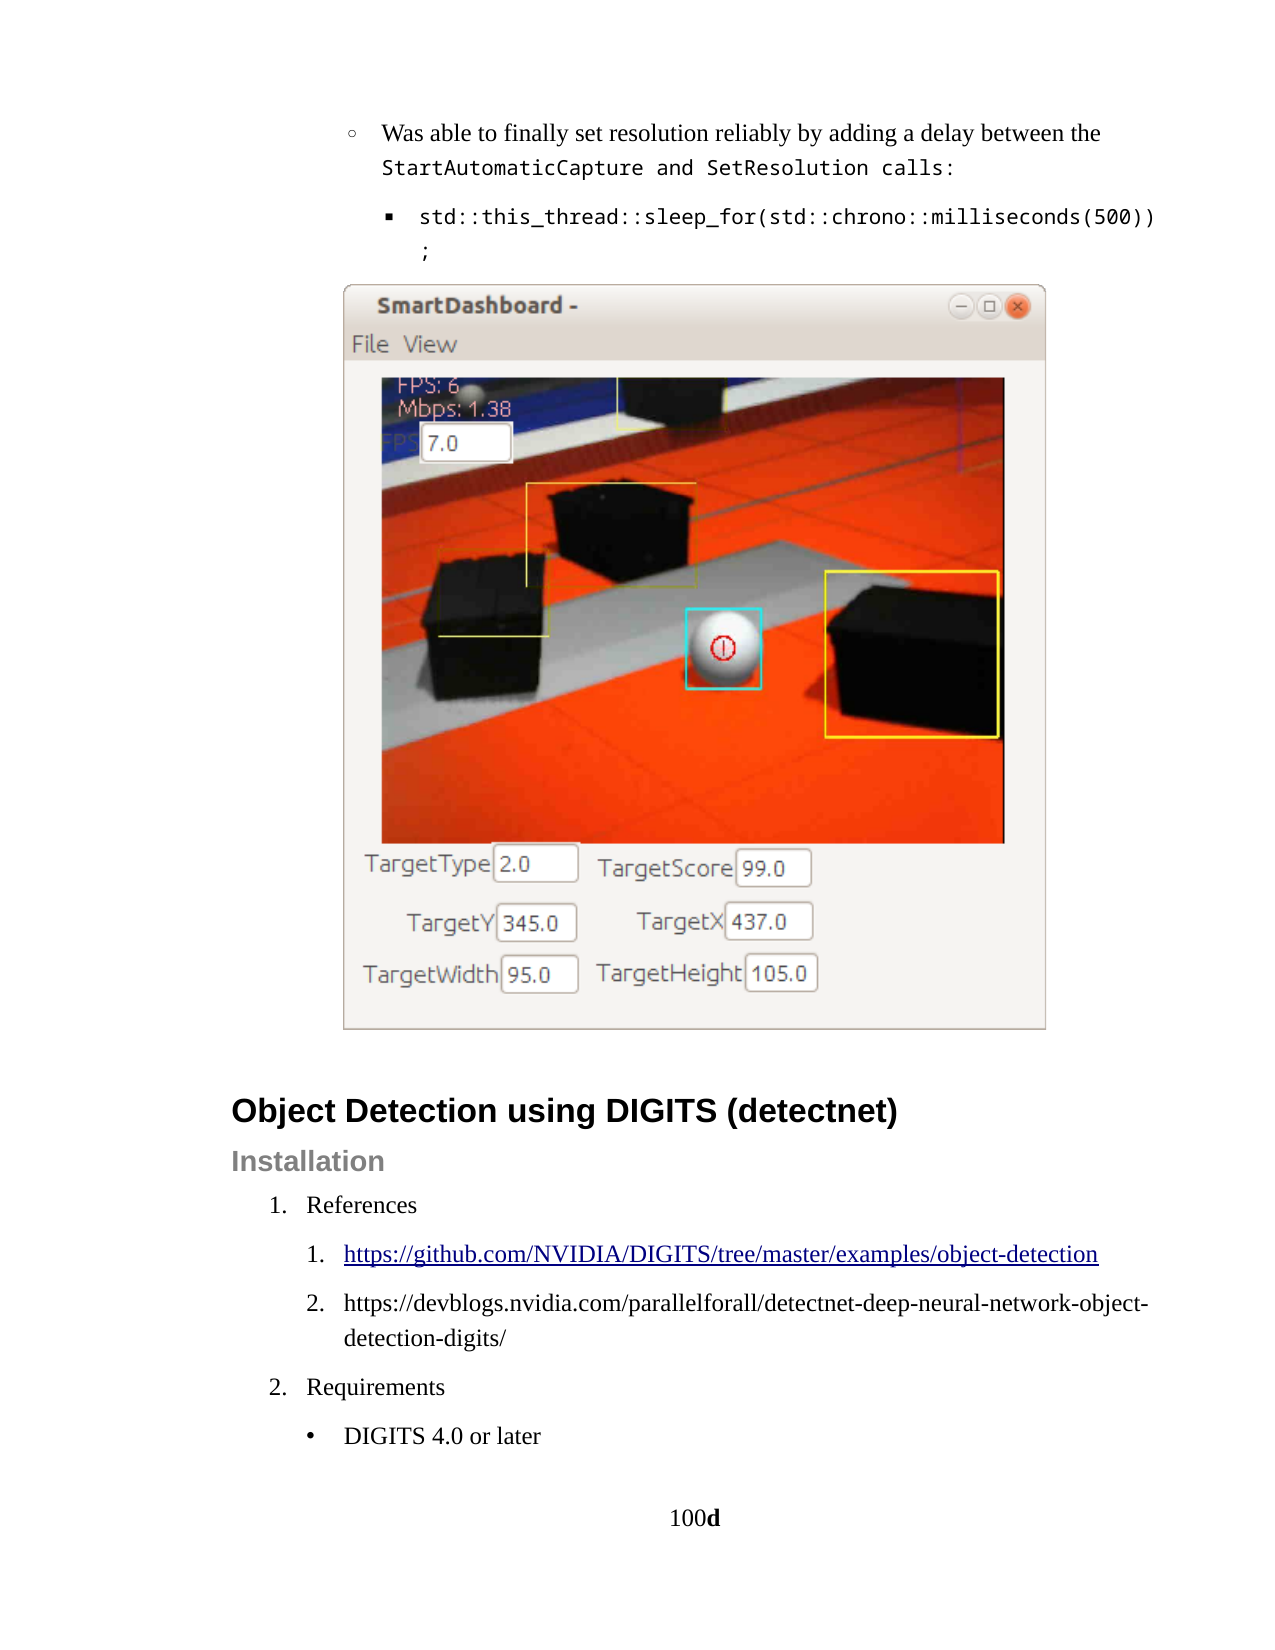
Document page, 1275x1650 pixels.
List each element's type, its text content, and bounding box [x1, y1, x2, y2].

picture [343, 284, 1047, 1030]
list https://github.com/NVIDIA/DIGITS/tree/master/examples/object-detection [306, 1239, 1158, 1268]
list Was able to finally set resolution reliably by adding a delay between the StartAutomaticCapture and SetResolution calls: [344, 118, 1158, 182]
list DIGITS 4.0 or later [306, 1421, 1158, 1449]
subtitle Installation [231, 1144, 1158, 1178]
subtitle Object Detection using DIGITS (detectnet) [231, 1091, 1158, 1129]
list Requirements [269, 1372, 1158, 1401]
list References [269, 1190, 1158, 1219]
list std::this_thread::sleep_for(std::chrono::milliseconds(500)); [381, 202, 1158, 264]
list https://devblogs.nvidia.com/parallelforall/detectnet-deep-neural-network-object-detection-digits/ [306, 1288, 1158, 1351]
